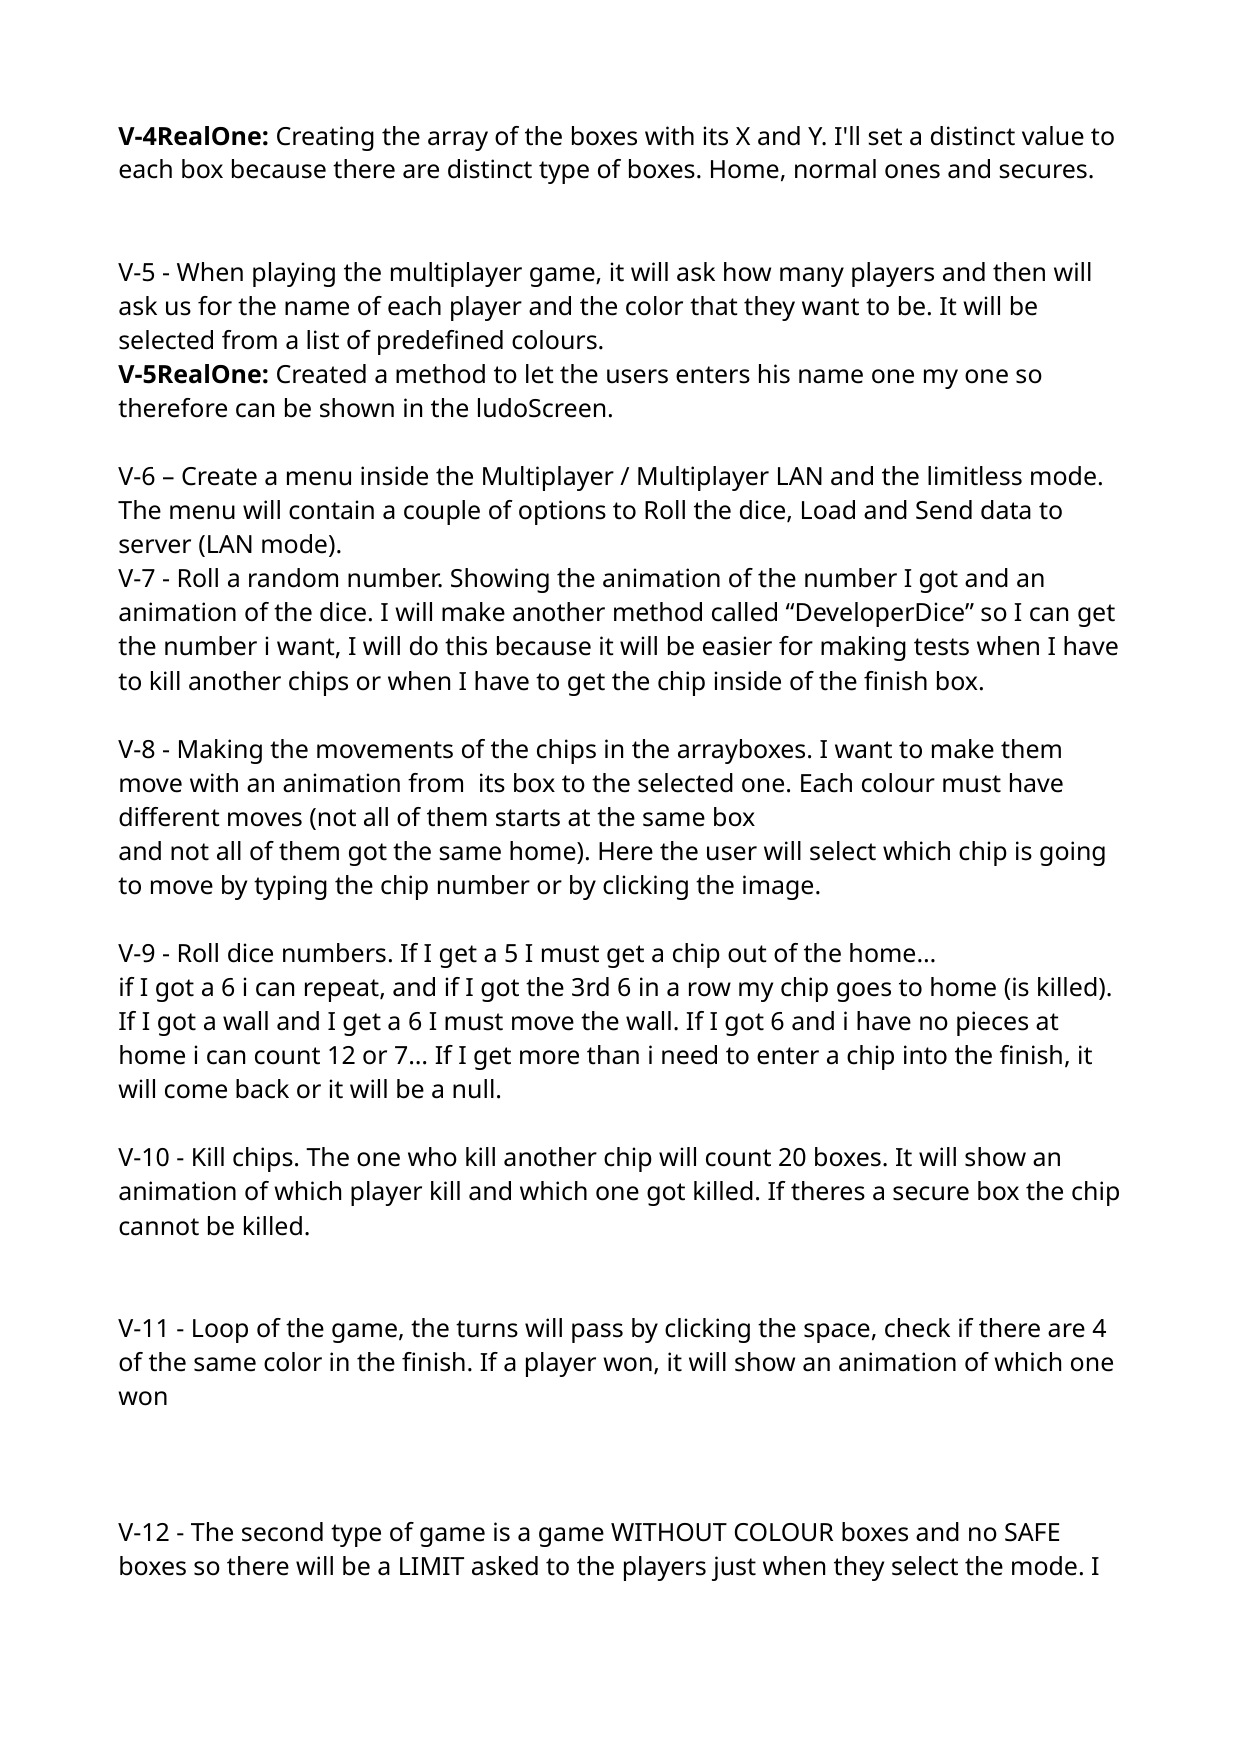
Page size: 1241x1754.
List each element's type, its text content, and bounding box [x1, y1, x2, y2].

text and not all of them got the same home). Here the user will select which chip is going to move by typing the chip number or by clicking the image. [118, 833, 1122, 902]
text V-12 - The second type of game is a game WITHOUT COLOUR boxes and no SAFE boxes so there will be a LIMIT asked to the players just when they select the mode. I [118, 1515, 1122, 1583]
text V-11 - Loop of the game, the turns will pass by clicking the space, check if there are 4 of the same color in the finish. If a player won, it will show an animation of which one won [118, 1310, 1122, 1412]
text V-6 – Create a menu inside the Multiplayer / Multiplayer LAN and the limitless mode. The menu will contain a couple of options to Roll the dice, Load and Send data to server (LAN mode). [118, 459, 1122, 561]
text if I got a 6 i can repeat, and if I got the 3rd 6 in a row my chip goes to home (is killed). If I got a wall and I get a 6 I must move the wall. If I got 6 and i have no pieces at home i can count 12 or 7… If I get more than i need to enter a chip into the finish, it will come back or it will be a null. [118, 970, 1122, 1106]
text V-4RealOne: Creating the array of the boxes with its X and Y. I'll set a distinct value to each box because there are distinct type of boxes. Home, normal ones and secures. [118, 118, 1122, 186]
text V-5RealOne: Created a method to let the users enters his name one my one so therefore can be shown in the ludoScreen. [118, 357, 1122, 425]
text V-7 - Roll a random number. Showing the animation of the number I got and an animation of the dice. I will make another method called “DeveloperDice” so I can get the number i want, I will do this because it will be easier for making tests when I have to kill another chips or when I have to get the chip inside of the finish box. [118, 561, 1122, 697]
text V-10 - Kill chips. The one who kill another chip will count 20 boxes. It will show an animation of which player kill and which one got killed. If theres a secure box the chip cannot be killed. [118, 1140, 1122, 1242]
text V-8 - Making the movements of the chips in the arrayboxes. I want to make them move with an animation from its box to the selected one. Each colour must have different moves (not all of them starts at the same box [118, 731, 1122, 833]
text V-9 - Roll dice numbers. If I get a 5 I must get a chip out of the home… [118, 936, 1122, 970]
text V-5 - When playing the multiplayer game, it will ask how many players and then will ask us for the name of each player and the color that they want to be. It will be selected from a list of predefined colours. [118, 254, 1122, 357]
